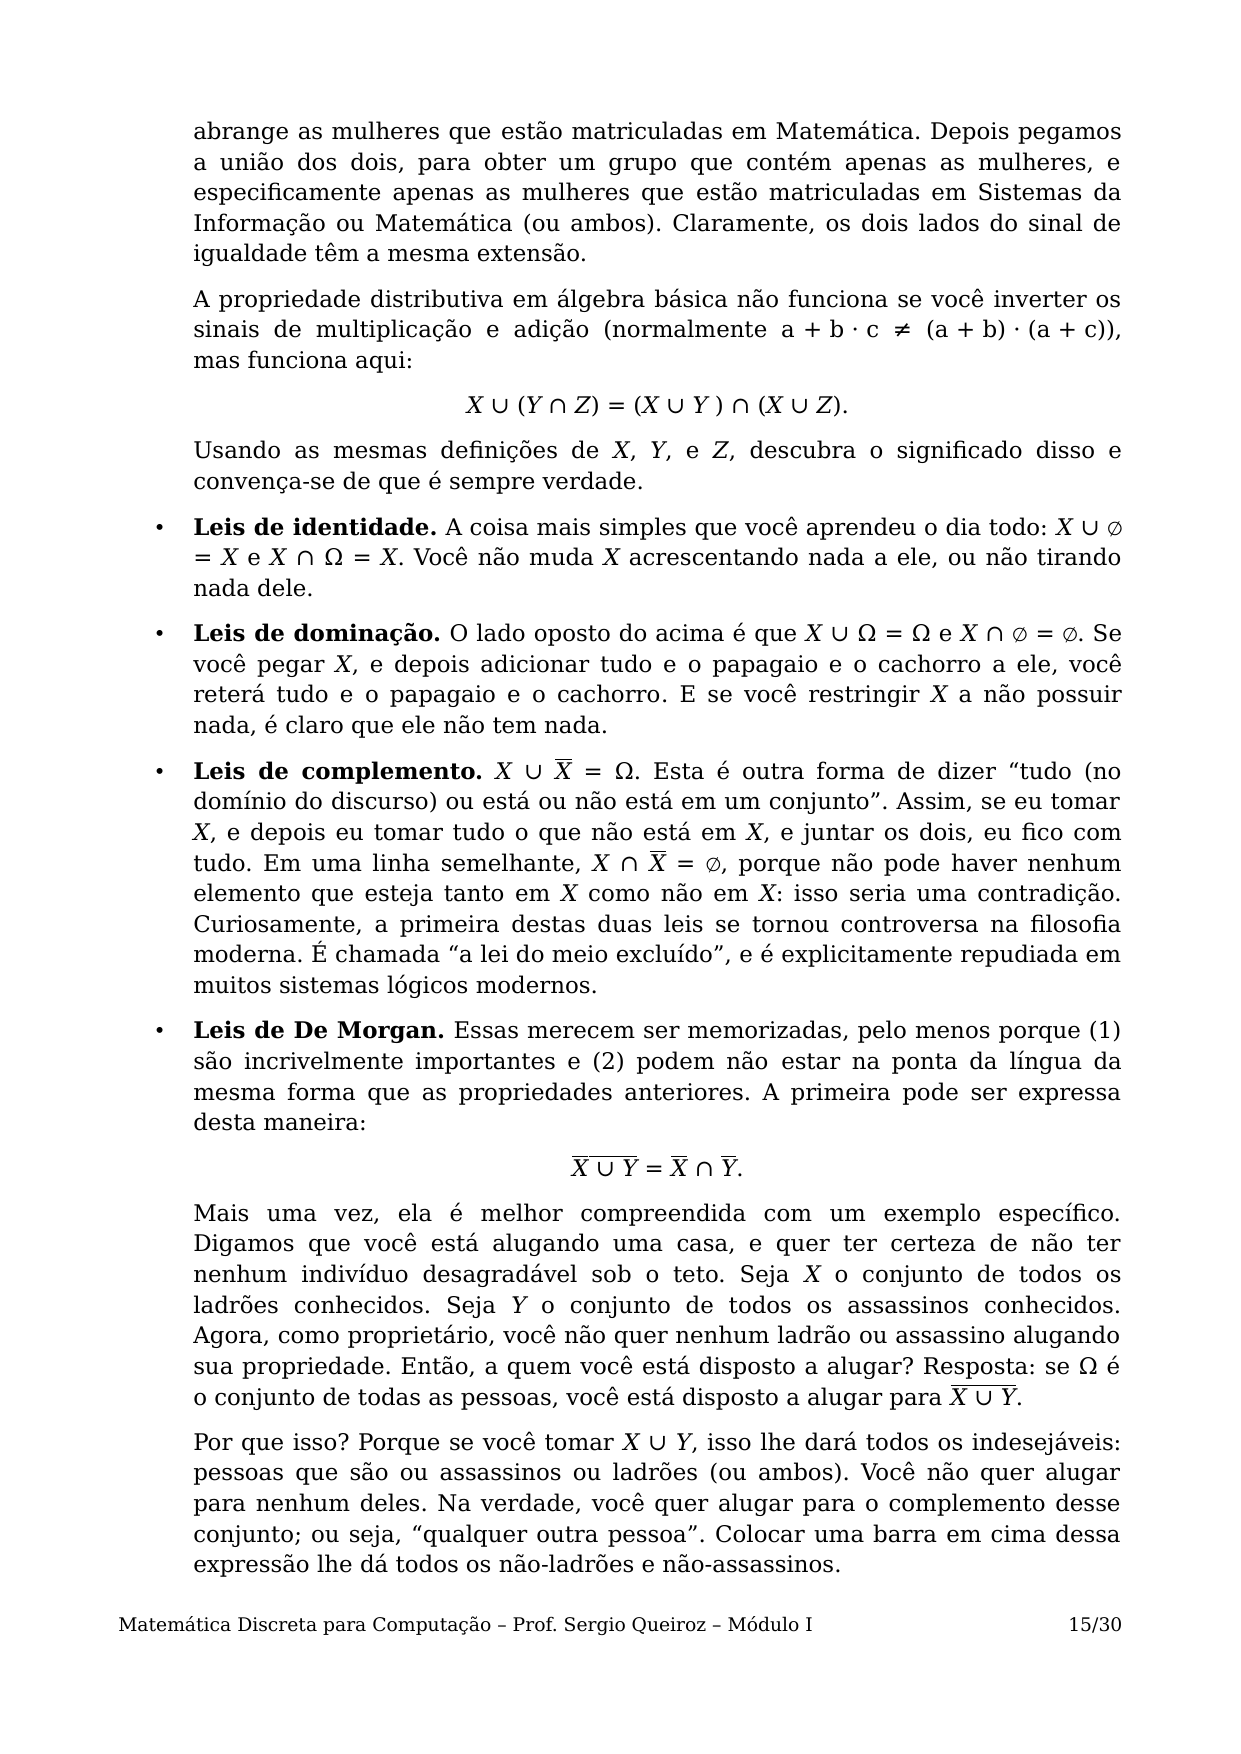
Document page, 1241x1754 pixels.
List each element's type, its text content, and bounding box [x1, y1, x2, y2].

list Leis de complemento. X ∪ X = Ω. Esta é outra forma de dizer “tudo (no domínio do discurso) ou está ou não está em um conjunto”. Assim, se eu tomar X, e depois eu tomar tudo o que não está em X, e juntar os dois, eu fico com tudo. Em uma linha semelhante, X ∩ X = ∅, porque não pode haver nenhum elemento que esteja tanto em X como não em X: isso seria uma contradição. Curiosamente, a primeira destas duas leis se tornou controversa na filosofia moderna. É chamada “a lei do meio excluído”, e é explicitamente repudiada em muitos sistemas lógicos modernos. [156, 757, 1122, 999]
list X ∪ (Y ∩ Z) = (X ∪ Y ) ∩ (X ∪ Z). [156, 392, 1122, 419]
list A propriedade distributiva em álgebra básica não funciona se você inverter os sinais de multiplicação e adição (normalmente a + b · c ≠ (a + b) · (a + c)), mas funciona aqui: [156, 286, 1122, 374]
list Por que isso? Porque se você tomar X ∪ Y, isso lhe dará todos os indesejáveis: pessoas que são ou assassinos ou ladrões (ou ambos). Você não quer alugar para nenhum deles. Na verdade, você quer alugar para o complemento desse conjunto; ou seja, “qualquer outra pessoa”. Colocar uma barra em cima dessa expressão lhe dá todos os não-ladrões e não-assassinos. [156, 1429, 1122, 1578]
list abrange as mulheres que estão matriculadas em Matemática. Depois pegamos a união dos dois, para obter um grupo que contém apenas as mulheres, e especificamente apenas as mulheres que estão matriculadas em Sistemas da Informação ou Matemática (ou ambos). Claramente, os dois lados do sinal de igualdade têm a mesma extensão. [156, 118, 1122, 267]
list Usando as mesmas definições de X, Y, e Z, descubra o significado disso e convença-se de que é sempre verdade. [156, 437, 1122, 495]
list Leis de De Morgan. Essas merecem ser memorizadas, pelo menos porque (1) são incrivelmente importantes e (2) podem não estar na ponta da língua da mesma forma que as propriedades anteriores. A primeira pode ser expressa desta maneira: [156, 1017, 1122, 1136]
list X ∪ Y = X ∩ Y. [156, 1155, 1122, 1181]
list Leis de dominação. O lado oposto do acima é que X ∪ Ω = Ω e X ∩ ∅ = ∅. Se você pegar X, e depois adicionar tudo e o papagaio e o cachorro a ele, você reterá tudo e o papagaio e o cachorro. E se você restringir X a não possuir nada, é claro que ele não tem nada. [156, 620, 1122, 739]
list Leis de identidade. A coisa mais simples que você aprendeu o dia todo: X ∪ ∅ = X e X ∩ Ω = X. Você não muda X acrescentando nada a ele, ou não tirando nada dele. [156, 513, 1122, 602]
list Mais uma vez, ela é melhor compreendida com um exemplo específico. Digamos que você está alugando uma casa, e quer ter certeza de não ter nenhum indivíduo desagradável sob o teto. Seja X o conjunto de todos os ladrões conhecidos. Seja Y o conjunto de todos os assassinos conhecidos. Agora, como proprietário, você não quer nenhum ladrão ou assassino alugando sua propriedade. Então, a quem você está disposto a alugar? Resposta: se Ω é o conjunto de todas as pessoas, você está disposto a alugar para X ∪ Y. [156, 1200, 1122, 1410]
